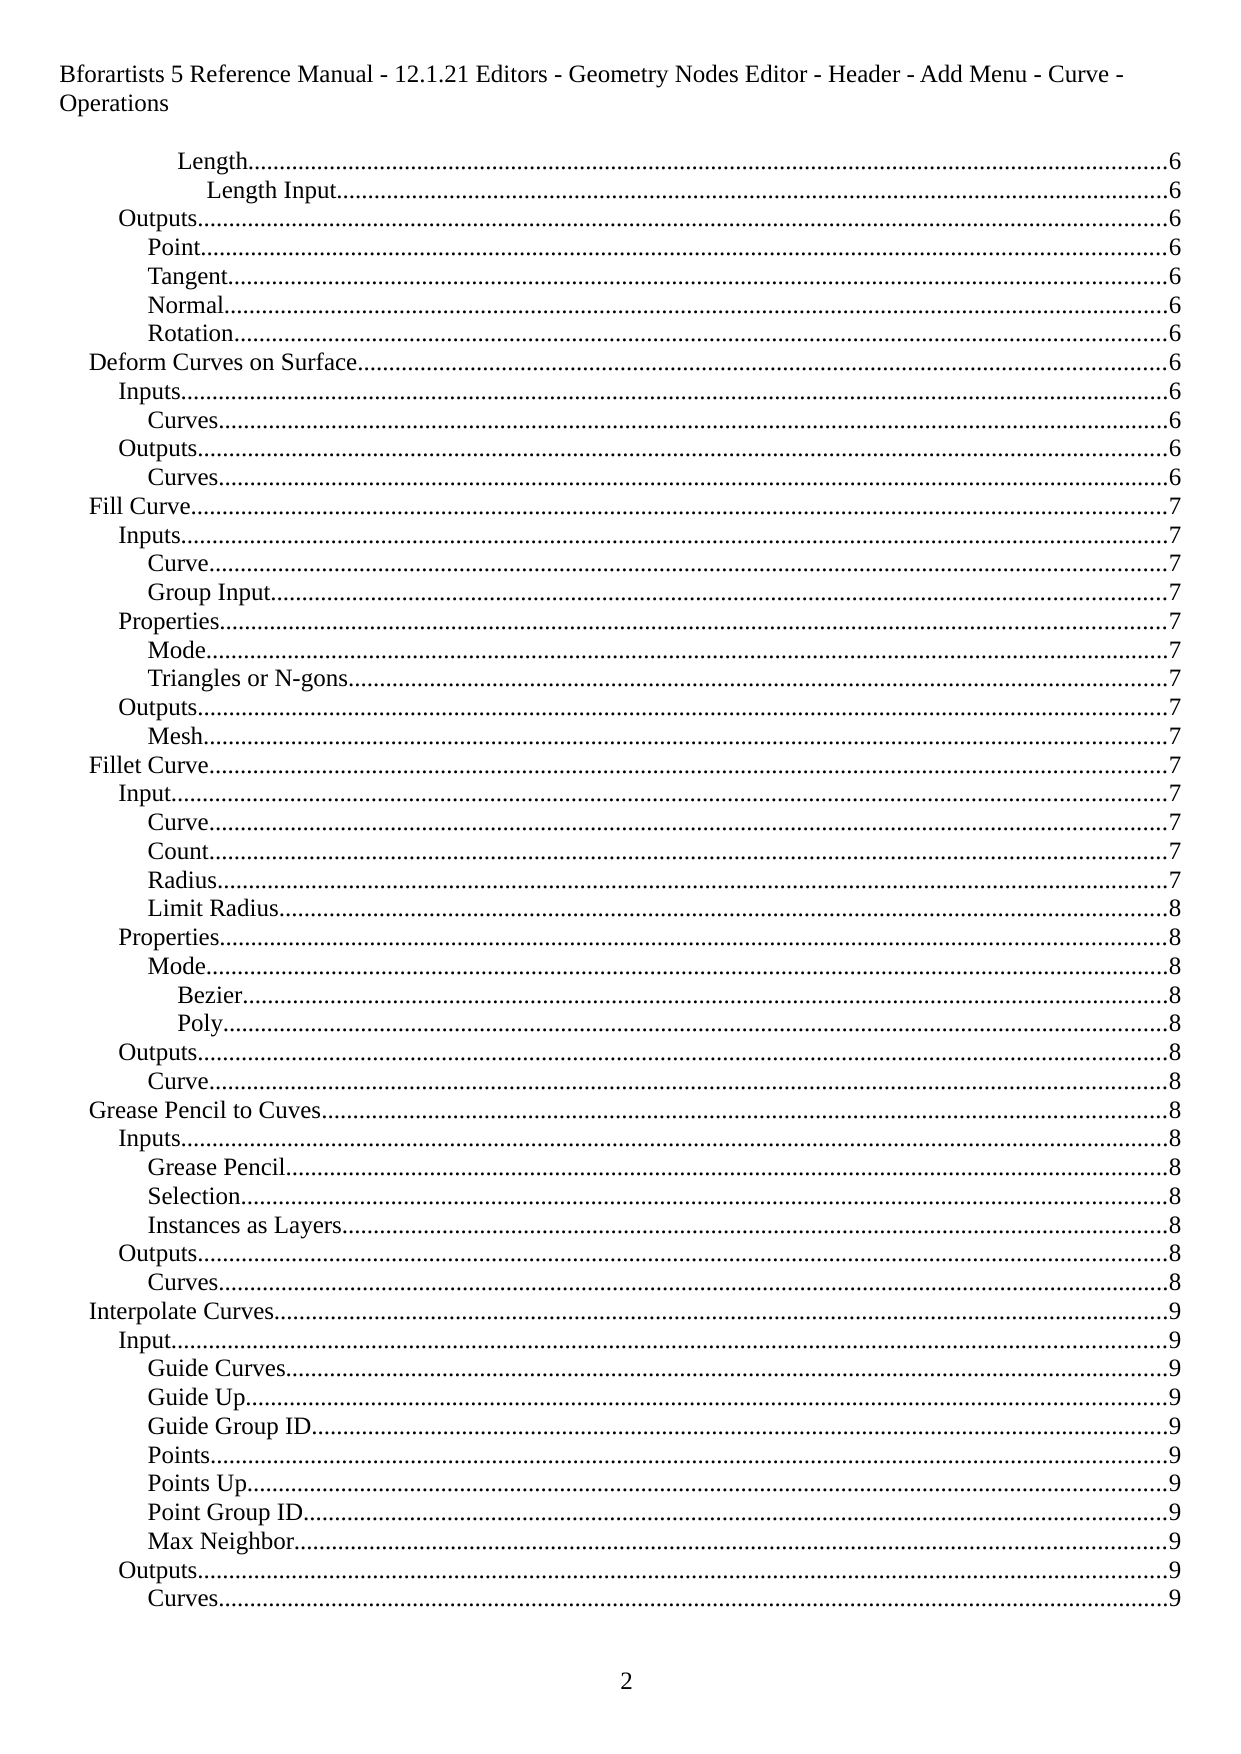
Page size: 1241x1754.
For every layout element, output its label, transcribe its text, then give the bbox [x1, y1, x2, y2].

text Length 6 [177, 146, 1181, 175]
text Group Input 7 [147, 577, 1181, 606]
text Mode 7 [147, 635, 1181, 663]
text Grease Pencil 8 [147, 1152, 1181, 1181]
text Length Input 6 [206, 175, 1181, 203]
text Outputs 7 [118, 692, 1181, 721]
text Point 6 [147, 232, 1181, 261]
text Limit Radius 8 [147, 893, 1181, 922]
text Guide Group ID 9 [147, 1411, 1181, 1440]
text Poly 8 [177, 1008, 1181, 1037]
text Grease Pencil to Cuves 8 [88, 1095, 1181, 1123]
text Curve 7 [147, 548, 1181, 577]
text Count 7 [147, 836, 1181, 865]
text Inputs 7 [118, 520, 1181, 548]
text Outputs 8 [118, 1238, 1181, 1267]
text Inputs 6 [118, 376, 1181, 405]
text Points Up 9 [147, 1468, 1181, 1497]
text Curve 8 [147, 1066, 1181, 1095]
text Curves 9 [147, 1583, 1181, 1612]
text Selection 8 [147, 1181, 1181, 1210]
text Outputs 8 [118, 1037, 1181, 1066]
text Radius 7 [147, 865, 1181, 893]
text Guide Curves 9 [147, 1353, 1181, 1382]
text Fill Curve 7 [88, 491, 1181, 520]
text Curves 6 [147, 405, 1181, 433]
text Mesh 7 [147, 721, 1181, 750]
text Mode 8 [147, 951, 1181, 980]
text Guide Up 9 [147, 1382, 1181, 1411]
text Input 9 [118, 1325, 1181, 1353]
text Input 7 [118, 778, 1181, 807]
text Outputs 6 [118, 203, 1181, 232]
text Points 9 [147, 1440, 1181, 1468]
text Curves 6 [147, 462, 1181, 491]
text Triangles or N-gons 7 [147, 663, 1181, 692]
text Bezier 8 [177, 980, 1181, 1008]
text Curve 7 [147, 807, 1181, 836]
text Deform Curves on Surface 6 [88, 347, 1181, 376]
text Normal 6 [147, 290, 1181, 318]
text Fillet Curve 7 [88, 750, 1181, 778]
text Inputs 8 [118, 1123, 1181, 1152]
text Tangent 6 [147, 261, 1181, 290]
text Instances as Layers 8 [147, 1210, 1181, 1238]
text Rotation 6 [147, 318, 1181, 347]
text Interpolate Curves 9 [88, 1296, 1181, 1325]
text Properties 8 [118, 922, 1181, 951]
text Max Neighbor 9 [147, 1526, 1181, 1555]
text Outputs 9 [118, 1555, 1181, 1583]
text Outputs 6 [118, 433, 1181, 462]
text Point Group ID 9 [147, 1497, 1181, 1526]
text Curves 8 [147, 1267, 1181, 1296]
text Properties 7 [118, 606, 1181, 635]
